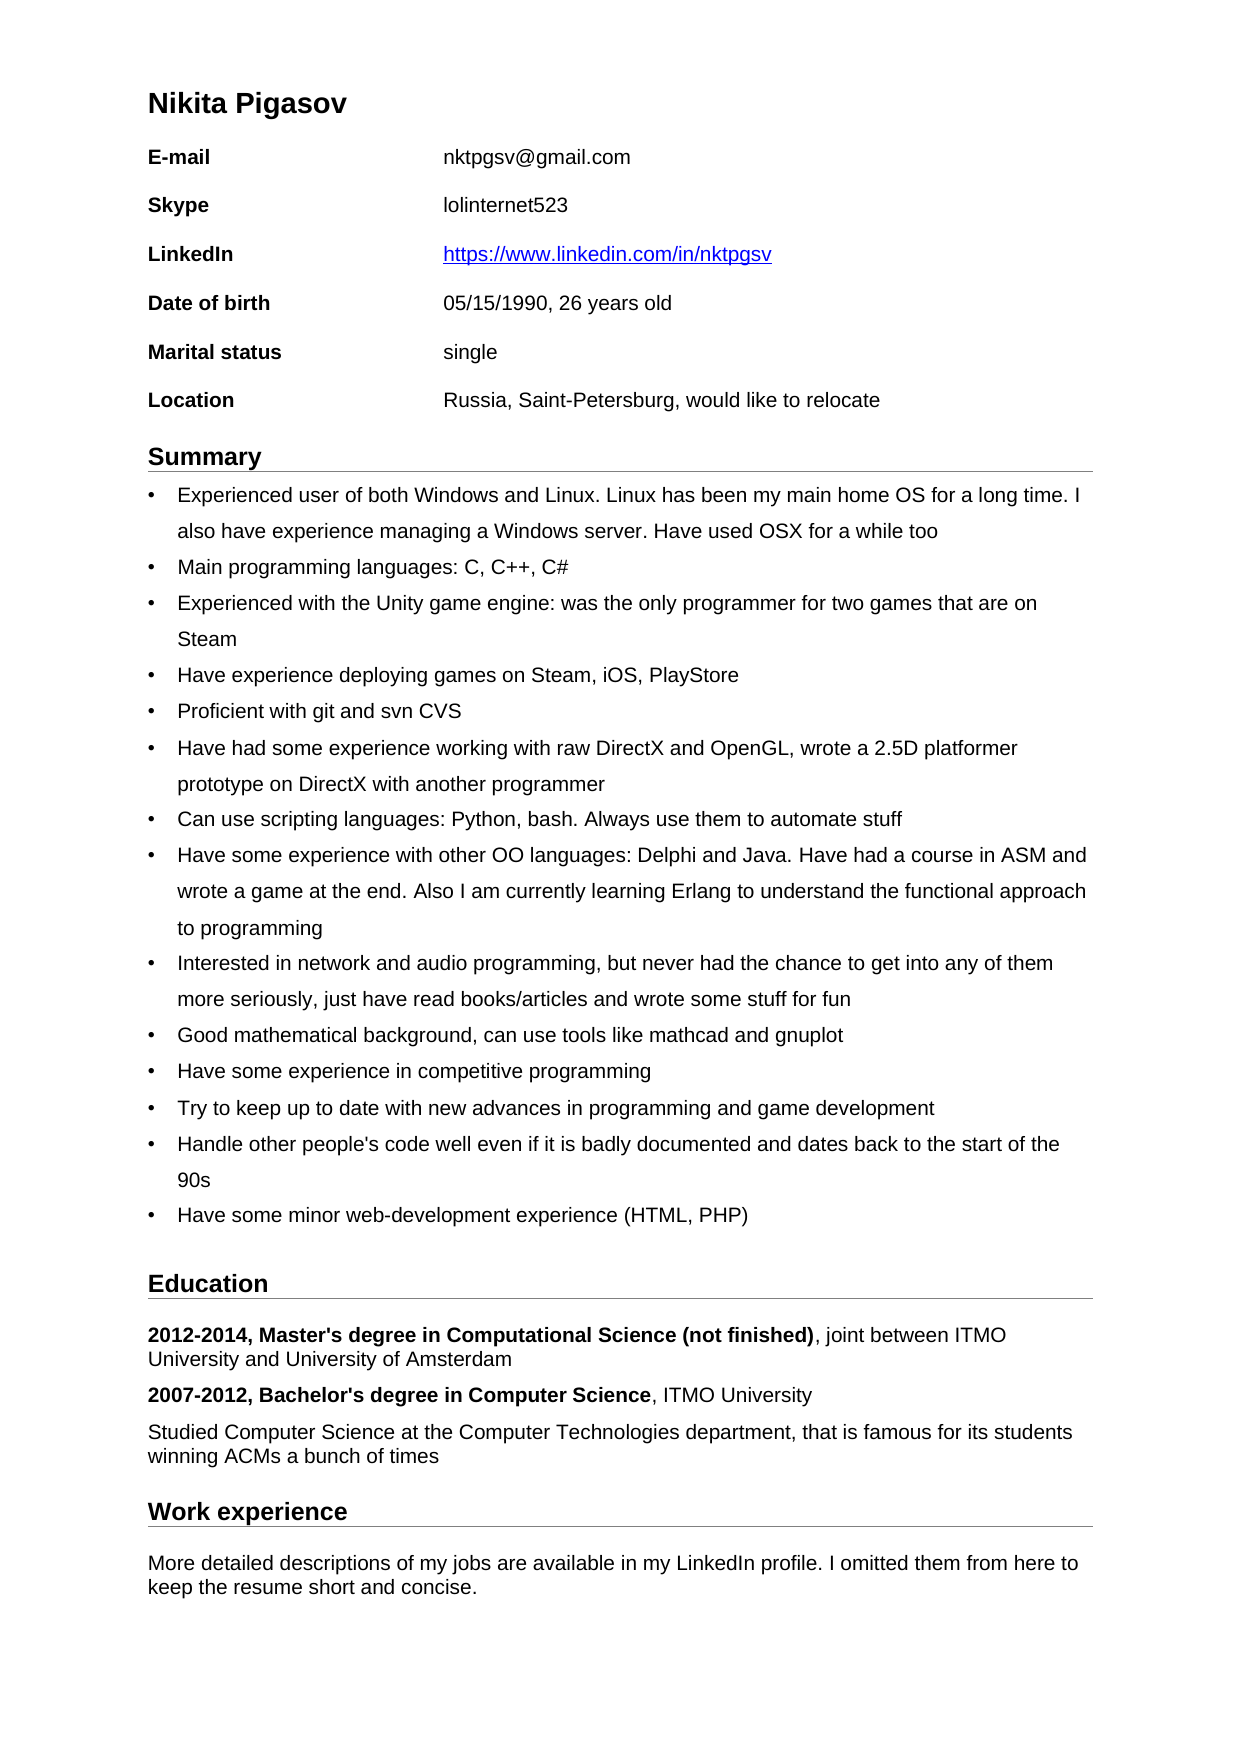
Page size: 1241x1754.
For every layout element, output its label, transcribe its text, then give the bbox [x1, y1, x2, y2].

text 2007-2012, Bachelor's degree in Computer Science, ITMO University [148, 1383, 1093, 1407]
text Summary [148, 442, 1093, 471]
list Main programming languages: C, C++, C# [148, 555, 1093, 579]
list Have some experience in competitive programming [148, 1059, 1093, 1083]
list Have had some experience working with raw DirectX and OpenGL, wrote a 2.5D platformer prototype on DirectX with another programmer [148, 735, 1093, 795]
text Location Russia, Saint-Petersburg, would like to relocate [148, 388, 1093, 412]
subtitle Nikita Pigasov [148, 86, 1093, 120]
list Experienced user of both Windows and Linux. Linux has been my main home OS for a long time. I also have experience managing a Windows server. Have used OSX for a while too [148, 483, 1093, 543]
text LinkedIn https://www.linkedin.com/in/nktpgsv [148, 242, 1093, 266]
list Interested in network and audio programming, but never had the chance to get into any of them more seriously, just have read books/articles and wrote some stuff for fun [148, 951, 1093, 1011]
list Experienced with the Unity game engine: was the only programmer for two games that are on Steam [148, 591, 1093, 651]
list Can use scripting languages: Python, bash. Always use them to automate stuff [148, 807, 1093, 831]
text Education [148, 1269, 1093, 1298]
list Good mathematical background, can use tools like mathcad and gnuplot [148, 1023, 1093, 1047]
list Have some experience with other OO languages: Delphi and Java. Have had a course in ASM and wrote a game at the end. Also I am currently learning Erlang to understand the functional approach to programming [148, 843, 1093, 939]
list Proficient with git and svn CVS [148, 699, 1093, 723]
text 2012-2014, Master's degree in Computational Science (not finished), joint between ITMO University and University of Amsterdam [148, 1323, 1093, 1371]
text More detailed descriptions of my jobs are available in my LinkedIn profile. I omitted them from here to keep the resume short and concise. [148, 1551, 1093, 1599]
text Marital status single [148, 339, 1093, 363]
list Have experience deploying games on Steam, iOS, PlayStore [148, 663, 1093, 687]
text Work experience [148, 1497, 1093, 1526]
text Studied Computer Science at the Computer Technologies department, that is famous for its students winning ACMs a bunch of times [148, 1420, 1093, 1468]
list Try to keep up to date with new advances in programming and game development [148, 1095, 1093, 1119]
text E-mail nktpgsv@gmail.com [148, 144, 1093, 168]
text Skype lolinternet523 [148, 193, 1093, 217]
list Handle other people's code well even if it is badly documented and dates back to the start of the 90s [148, 1131, 1093, 1191]
list Have some minor web-development experience (HTML, PHP) [148, 1203, 1093, 1227]
text Date of birth 05/15/1990, 26 years old [148, 291, 1093, 315]
